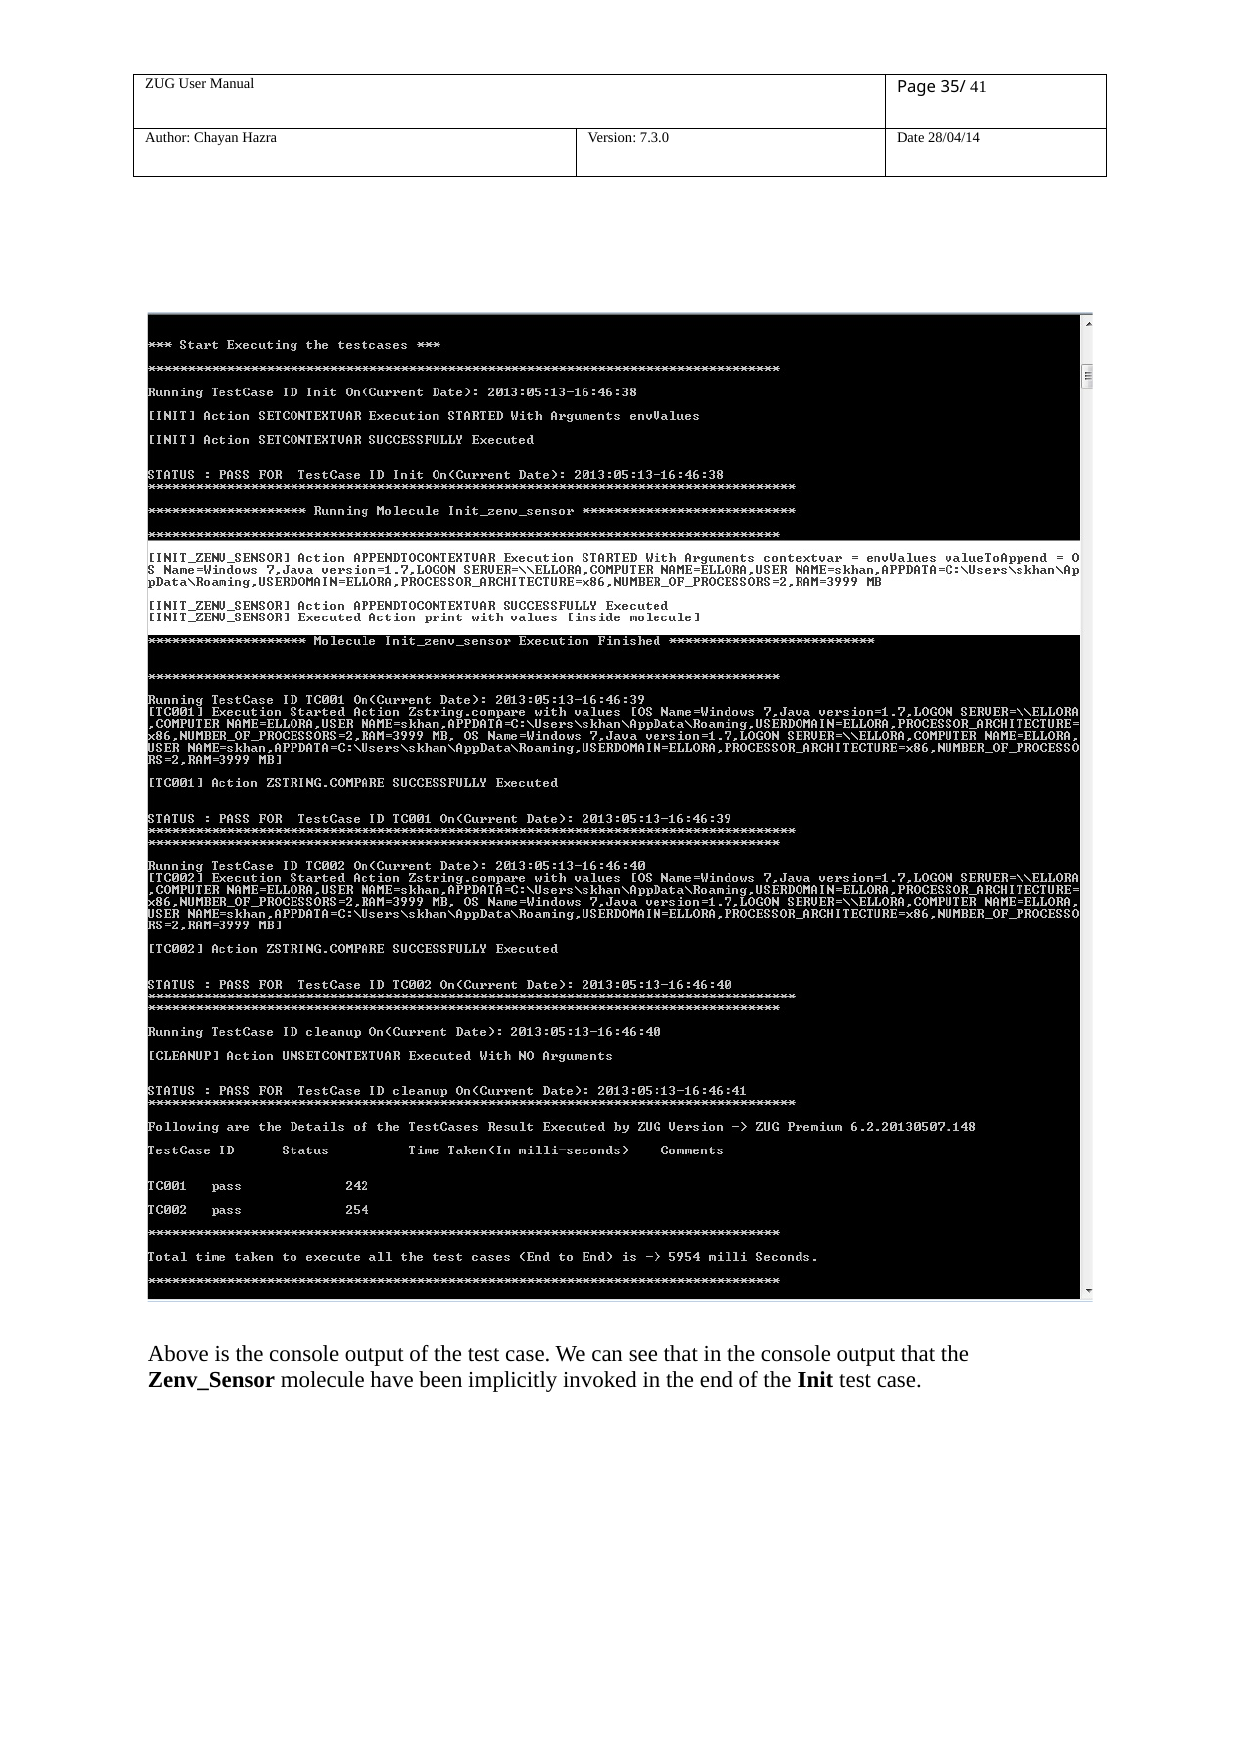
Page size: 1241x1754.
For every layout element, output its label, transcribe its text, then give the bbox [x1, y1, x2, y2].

picture [147, 312, 1093, 1302]
text Above is the console output of the test case. We can see that in the console output that the Zenv_Sensor molecule have been implicitly invoked in the end of the Init test case. [148, 1340, 1092, 1393]
